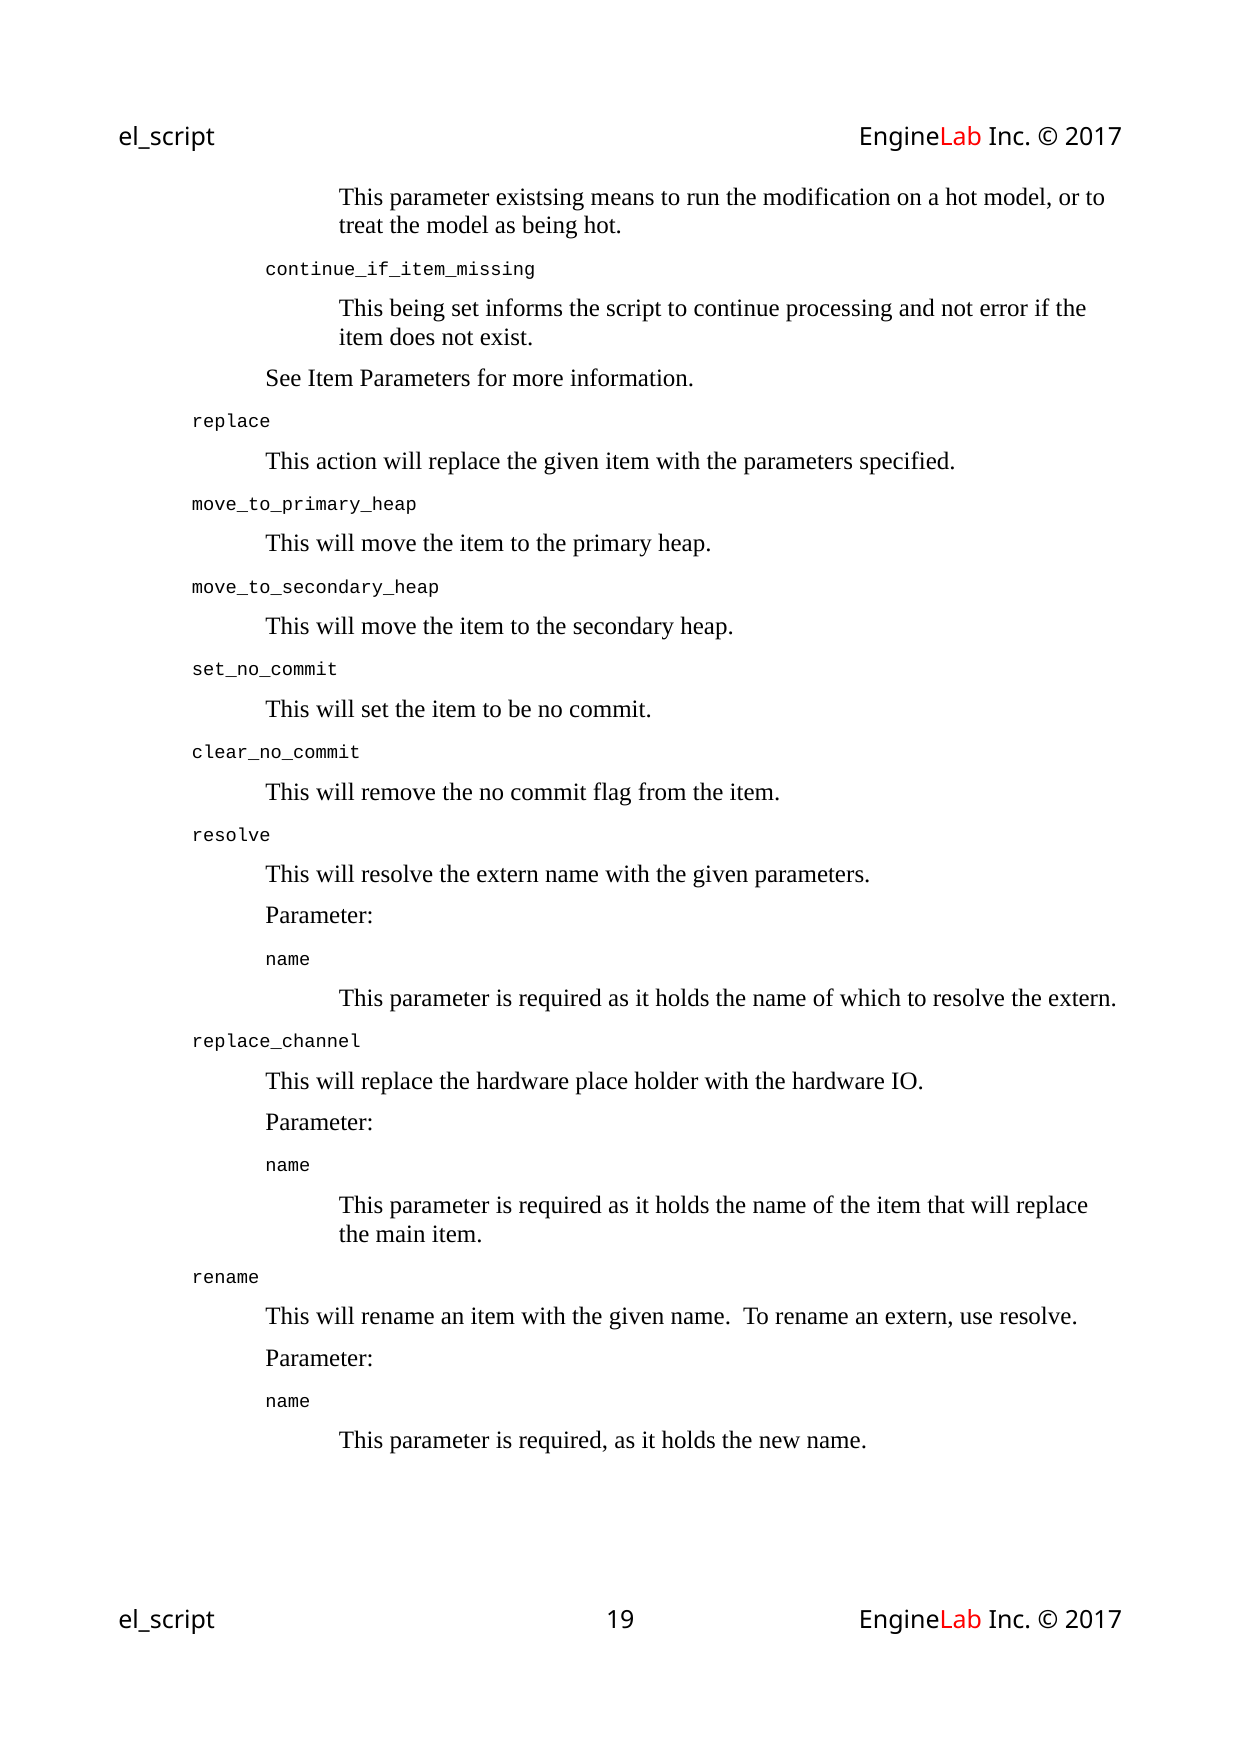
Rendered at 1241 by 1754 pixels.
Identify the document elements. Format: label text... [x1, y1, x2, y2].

text This will remove the no commit flag from the item. [118, 777, 1122, 805]
text This action will replace the given item with the parameters specified. [118, 446, 1122, 474]
text This will move the item to the secondary heap. [118, 611, 1122, 640]
text This being set informs the script to continue processing and not error if the item does not exist. [118, 293, 1122, 351]
text move_to_primary_heap [118, 487, 1122, 516]
text This will move the item to the primary heap. [118, 528, 1122, 557]
text replace [118, 404, 1122, 433]
text This parameter existsing means to run the modification on a hot model, or to treat the model as being hot. [118, 182, 1122, 239]
text move_to_secondary_heap [118, 570, 1122, 599]
text rename [118, 1260, 1122, 1289]
text This parameter is required as it holds the name of the item that will replace the main item. [118, 1190, 1122, 1247]
text resolve [118, 818, 1122, 847]
text Parameter: [118, 1107, 1122, 1136]
text name [118, 942, 1122, 971]
text This parameter is required as it holds the name of which to resolve the extern. [118, 983, 1122, 1012]
text This will replace the hardware place holder with the hardware IO. [118, 1066, 1122, 1095]
text name [118, 1148, 1122, 1177]
text This will resolve the extern name with the given parameters. [118, 859, 1122, 888]
text Parameter: [118, 901, 1122, 929]
text This parameter is required, as it holds the new name. [118, 1425, 1122, 1454]
text clear_no_commit [118, 735, 1122, 764]
text continue_if_item_missing [118, 252, 1122, 281]
text See Item Parameters for more information. [118, 363, 1122, 392]
text This will rename an item with the given name. To rename an extern, use resolve. [118, 1301, 1122, 1330]
text name [118, 1384, 1122, 1413]
text set_no_commit [118, 652, 1122, 681]
text This will set the item to be no commit. [118, 694, 1122, 723]
text Parameter: [118, 1343, 1122, 1371]
text replace_channel [118, 1024, 1122, 1053]
